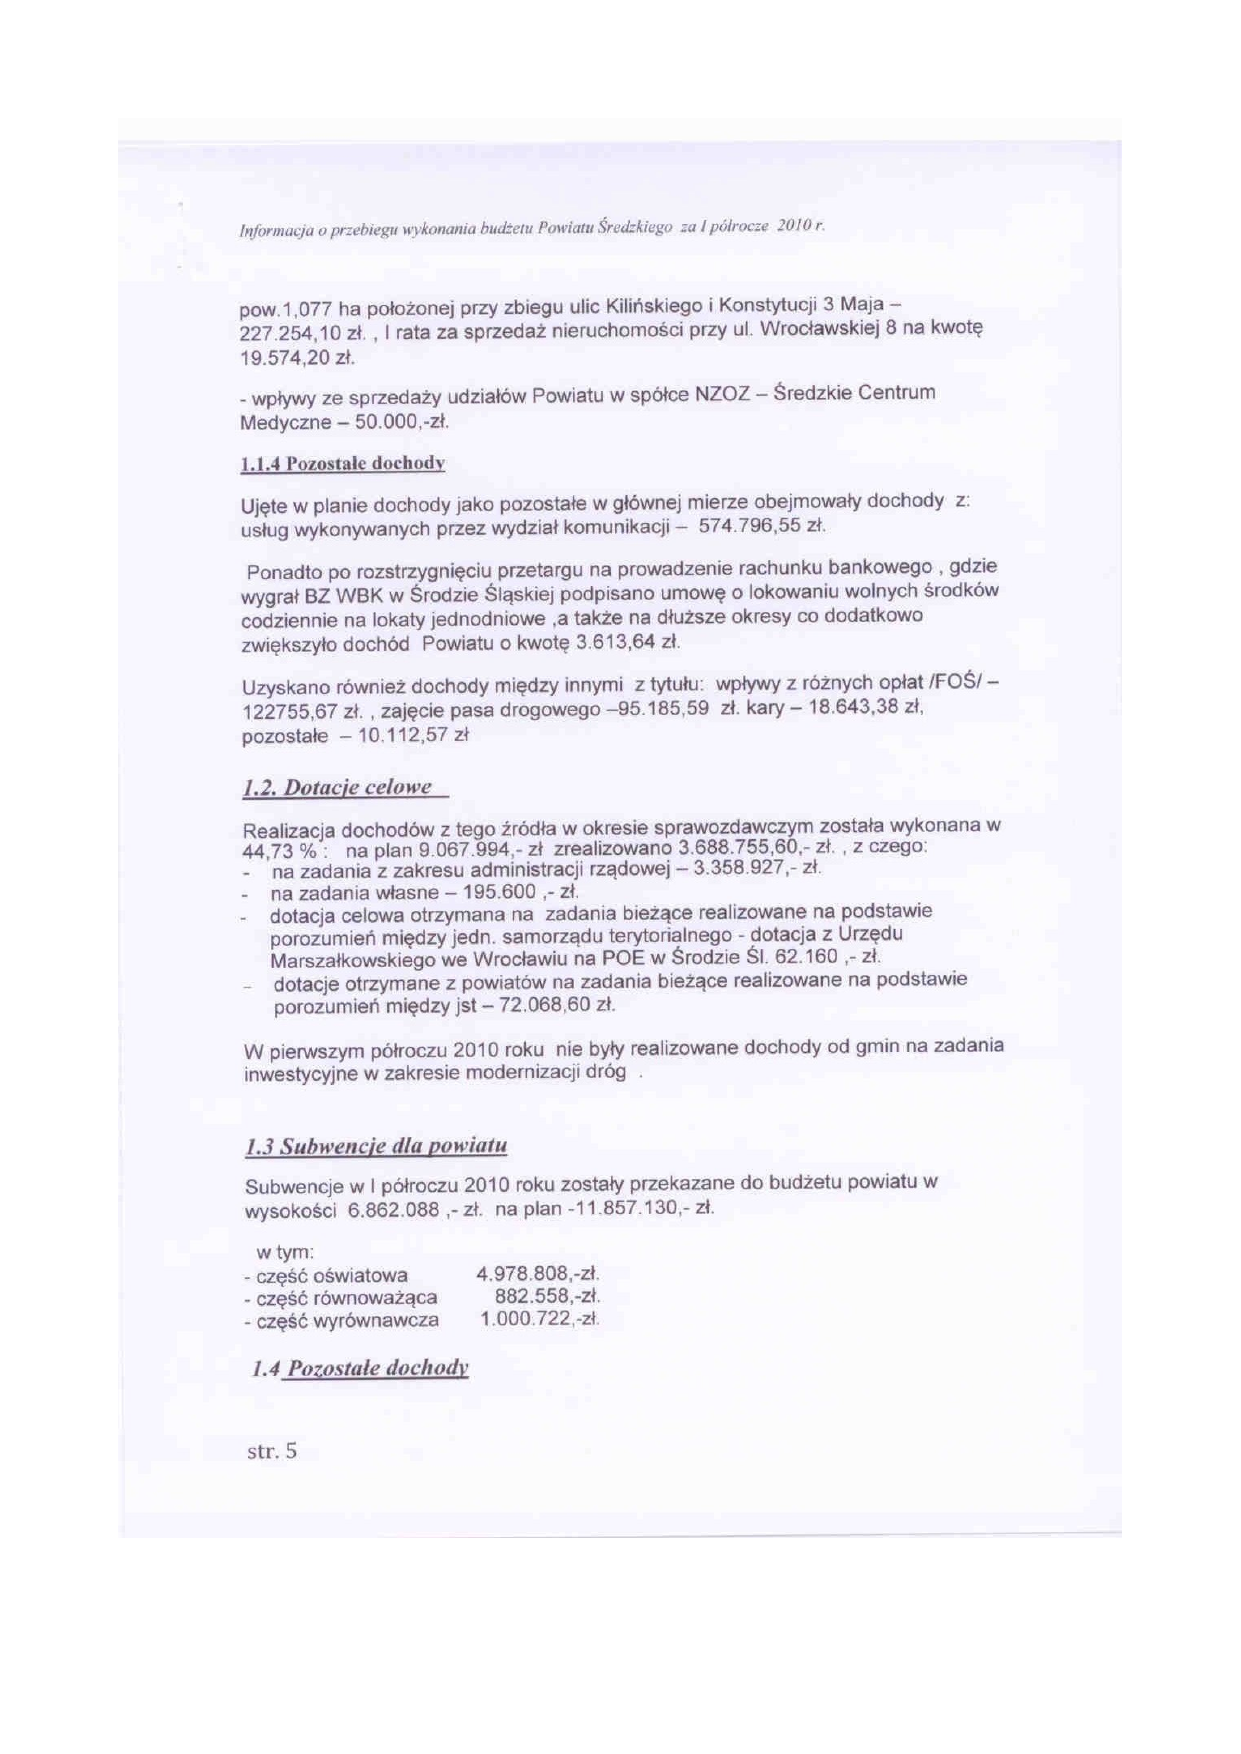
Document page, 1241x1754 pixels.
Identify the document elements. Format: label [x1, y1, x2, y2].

picture [118, 118, 1122, 1538]
